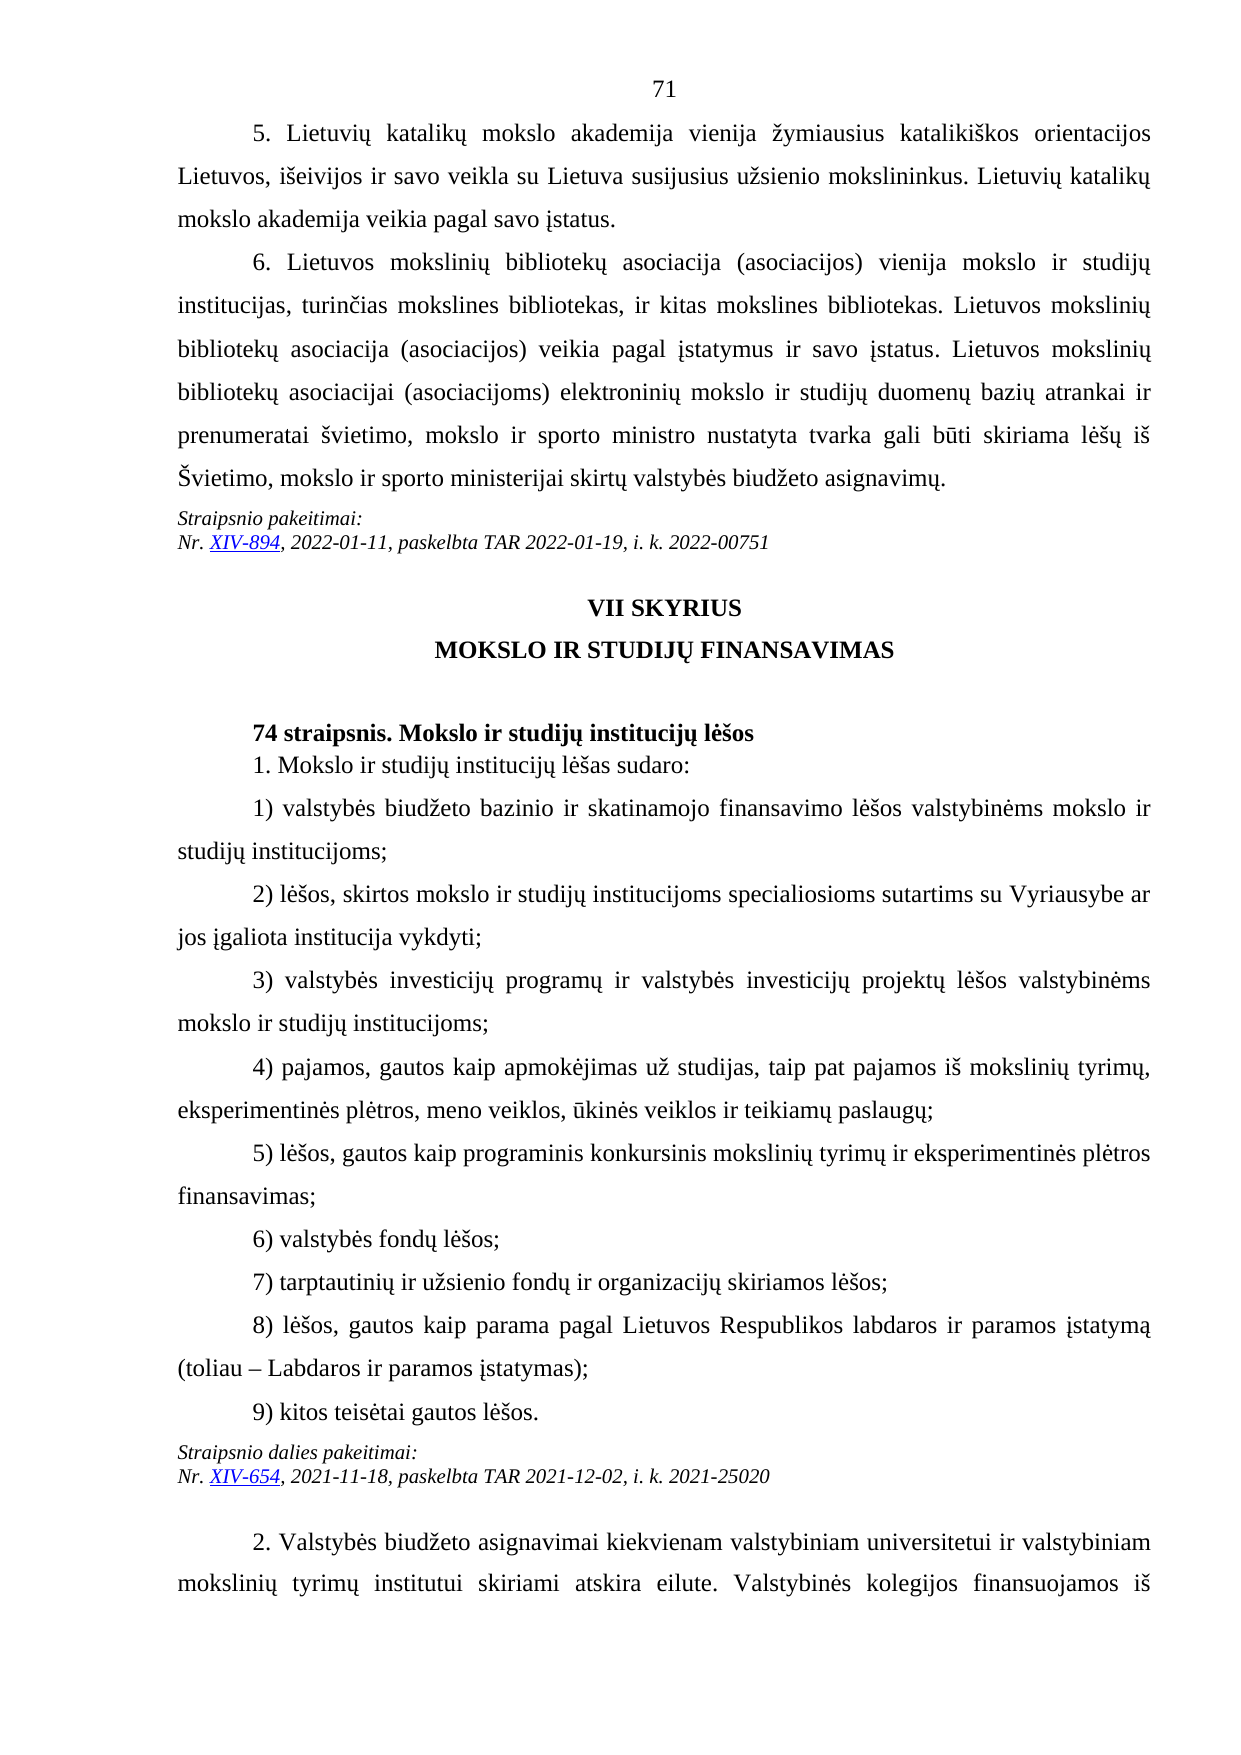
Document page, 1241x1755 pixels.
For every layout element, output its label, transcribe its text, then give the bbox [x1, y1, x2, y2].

text Nr. XIV-654, 2021-11-18, paskelbta TAR 2021-12-02, i. k. 2021-25020 [177, 1464, 1152, 1488]
text Nr. XIV-894, 2022-01-11, paskelbta TAR 2022-01-19, i. k. 2022-00751 [177, 530, 1152, 554]
text 1) valstybės biudžeto bazinio ir skatinamojo finansavimo lėšos valstybinėms mokslo ir studijų institucijoms; [177, 793, 1152, 865]
text 74 straipsnis. Mokslo ir studijų institucijų lėšos [177, 708, 1152, 750]
text 9) kitos teisėtai gautos lėšos. [177, 1397, 1152, 1425]
text 2. Valstybės biudžeto asignavimai kiekvienam valstybiniam universitetui ir valstybiniam mokslinių tyrimų institutui skiriami atskira eilute. Valstybinės kolegijos finansuojamos iš [177, 1517, 1152, 1600]
text VII SKYRIUS [177, 583, 1152, 625]
text 5. Lietuvių katalikų mokslo akademija vienija žymiausius katalikiškos orientacijos Lietuvos, išeivijos ir savo veikla su Lietuva susijusius užsienio mokslininkus. Lietuvių katalikų mokslo akademija veikia pagal savo įstatus. [177, 118, 1152, 233]
text 8) lėšos, gautos kaip parama pagal Lietuvos Respublikos labdaros ir paramos įstatymą (toliau – Labdaros ir paramos įstatymas); [177, 1310, 1152, 1382]
text 2) lėšos, skirtos mokslo ir studijų institucijoms specialiosioms sutartims su Vyriausybe ar jos įgaliota institucija vykdyti; [177, 879, 1152, 951]
text 7) tarptautinių ir užsienio fondų ir organizacijų skiriamos lėšos; [177, 1267, 1152, 1296]
text 5) lėšos, gautos kaip programinis konkursinis mokslinių tyrimų ir eksperimentinės plėtros finansavimas; [177, 1138, 1152, 1210]
text Straipsnio dalies pakeitimai: [177, 1440, 1152, 1464]
text 3) valstybės investicijų programų ir valstybės investicijų projektų lėšos valstybinėms mokslo ir studijų institucijoms; [177, 965, 1152, 1037]
text 1. Mokslo ir studijų institucijų lėšas sudaro: [177, 750, 1152, 778]
text MOKSLO IR STUDIJŲ FINANSAVIMAS [177, 625, 1152, 666]
text 6. Lietuvos mokslinių bibliotekų asociacija (asociacijos) vienija mokslo ir studijų institucijas, turinčias mokslines bibliotekas, ir kitas mokslines bibliotekas. Lietuvos mokslinių bibliotekų asociacija (asociacijos) veikia pagal įstatymus ir savo įstatus. Lietuvos mokslinių bibliotekų asociacijai (asociacijoms) elektroninių mokslo ir studijų duomenų bazių atrankai ir prenumeratai švietimo, mokslo ir sporto ministro nustatyta tvarka gali būti skiriama lėšų iš Švietimo, mokslo ir sporto ministerijai skirtų valstybės biudžeto asignavimų. [177, 247, 1152, 492]
text 6) valstybės fondų lėšos; [177, 1224, 1152, 1253]
text Straipsnio pakeitimai: [177, 506, 1152, 530]
text 4) pajamos, gautos kaip apmokėjimas už studijas, taip pat pajamos iš mokslinių tyrimų, eksperimentinės plėtros, meno veiklos, ūkinės veiklos ir teikiamų paslaugų; [177, 1052, 1152, 1123]
